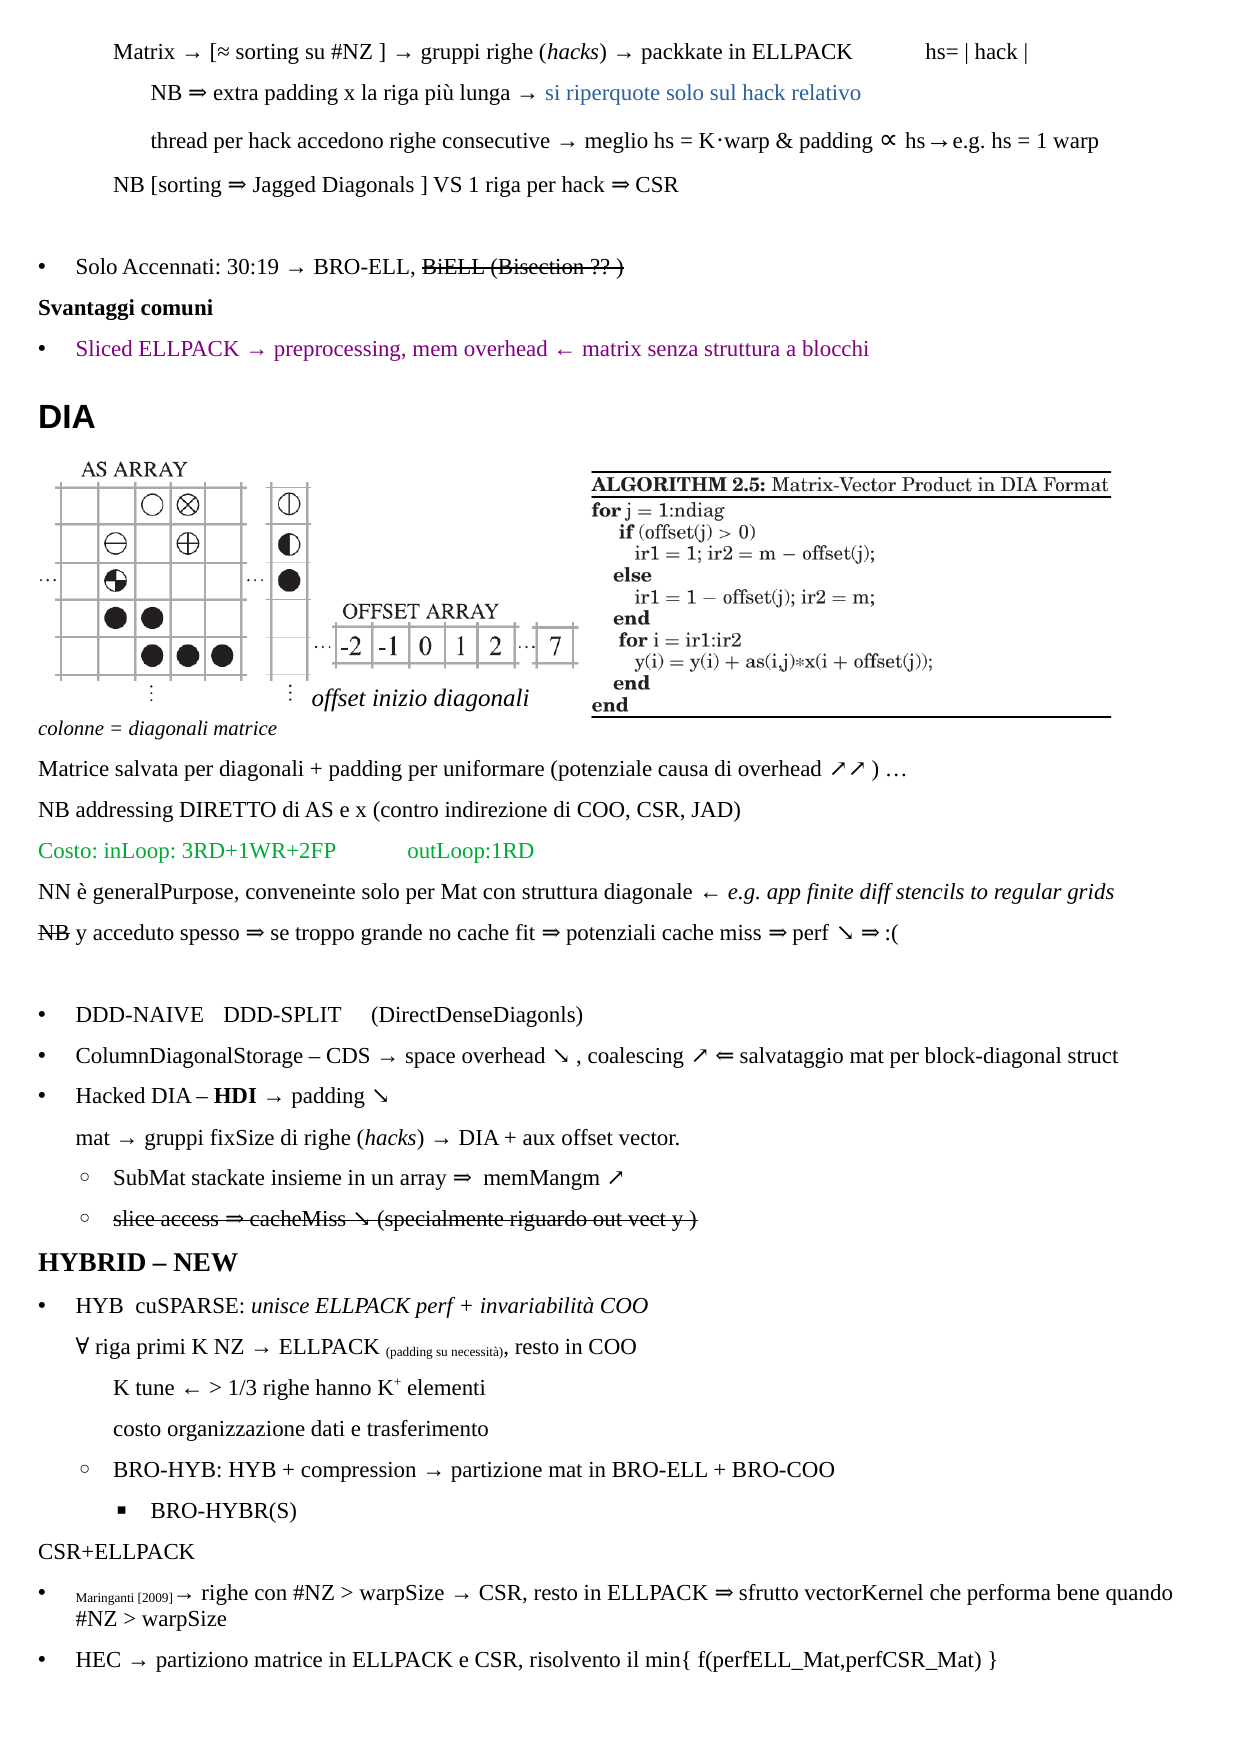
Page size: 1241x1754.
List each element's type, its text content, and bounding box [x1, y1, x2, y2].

text NB addressing DIRETTO di AS e x (contro indirezione di COO, CSR, JAD) [38, 796, 1202, 822]
text offset inizio diagonali [311, 678, 587, 712]
text NB y acceduto spesso ⇒ se troppo grande no cache fit ⇒ potenziali cache miss ⇒ perf ↘ ⇒ :( [38, 919, 1202, 945]
list NB ⇒ extra padding x la riga più lunga → si riperquote solo sul hack relativo [113, 79, 1202, 105]
list Sliced ELLPACK → preprocessing, mem overhead ← matrix senza struttura a blocchi [38, 335, 1202, 361]
list thread per hack accedono righe consecutive → meglio hs = K·warp & padding ∝ hs→e.g. hs = 1 warp [113, 120, 1202, 157]
list Hacked DIA – HDI → padding ↘ [38, 1083, 1202, 1109]
list costo organizzazione dati e trasferimento [75, 1415, 1202, 1441]
list HYB cuSPARSE: unisce ELLPACK perf + invariabilità COO [38, 1292, 1202, 1318]
list Maringanti [2009]→ righe con #NZ > warpSize → CSR, resto in ELLPACK ⇒ sfrutto vectorKernel che performa bene quando #NZ > warpSize [38, 1579, 1202, 1631]
list SubMat stackate insieme in un array ⇒ memMangm ↗ [75, 1164, 1202, 1191]
text CSR+ELLPACK [38, 1538, 1202, 1564]
list ∀ riga primi K NZ → ELLPACK (padding su necessità), resto in COO [38, 1333, 1202, 1359]
text NN è generalPurpose, conveneinte solo per Mat con struttura diagonale ← e.g. app finite diff stencils to regular grids [38, 878, 1202, 904]
list DDD-NAIVE DDD-SPLIT (DirectDenseDiagonls) [38, 1001, 1202, 1027]
list mat → gruppi fixSize di righe (hacks) → DIA + aux offset vector. [38, 1123, 1202, 1150]
list ColumnDiagonalStorage – CDS → space overhead ↘ , coalescing ↗ ⇐ salvataggio mat per block-diagonal struct [38, 1042, 1202, 1068]
list slice access ⇒ cacheMiss ↘ (specialmente riguardo out vect y ) [75, 1205, 1202, 1232]
text HYBRID – NEW [38, 1246, 1202, 1277]
text colonne = diagonali matrice [38, 707, 311, 741]
text Svantaggi comuni [38, 294, 1202, 320]
list Solo Accennati: 30:19 → BRO-ELL, BiELL (Bisection ?? ) [38, 253, 1202, 279]
subtitle DIA [38, 397, 1202, 435]
list NB [sorting ⇒ Jagged Diagonals ] VS 1 riga per hack ⇒ CSR [75, 171, 1202, 197]
text Costo: inLoop: 3RD+1WR+2FP outLoop:1RD [38, 837, 1202, 863]
list BRO-HYB: HYB + compression → partizione mat in BRO-ELL + BRO-COO [75, 1456, 1202, 1482]
picture [37, 460, 1112, 722]
list BRO-HYBR(S) [113, 1497, 1202, 1523]
list HEC → partiziono matrice in ELLPACK e CSR, risolvento il min{ f(perfELL_Mat,perfCSR_Mat) } [38, 1646, 1202, 1672]
text Matrice salvata per diagonali + padding per uniformare (potenziale causa di overhead ↗↗ ) … [38, 755, 1202, 781]
list K tune ← > 1/3 righe hanno K+ elementi [75, 1374, 1202, 1400]
list Matrix → [≈ sorting su #NZ ] → gruppi righe (hacks) → packkate in ELLPACK hs= | hack | [75, 38, 1202, 64]
